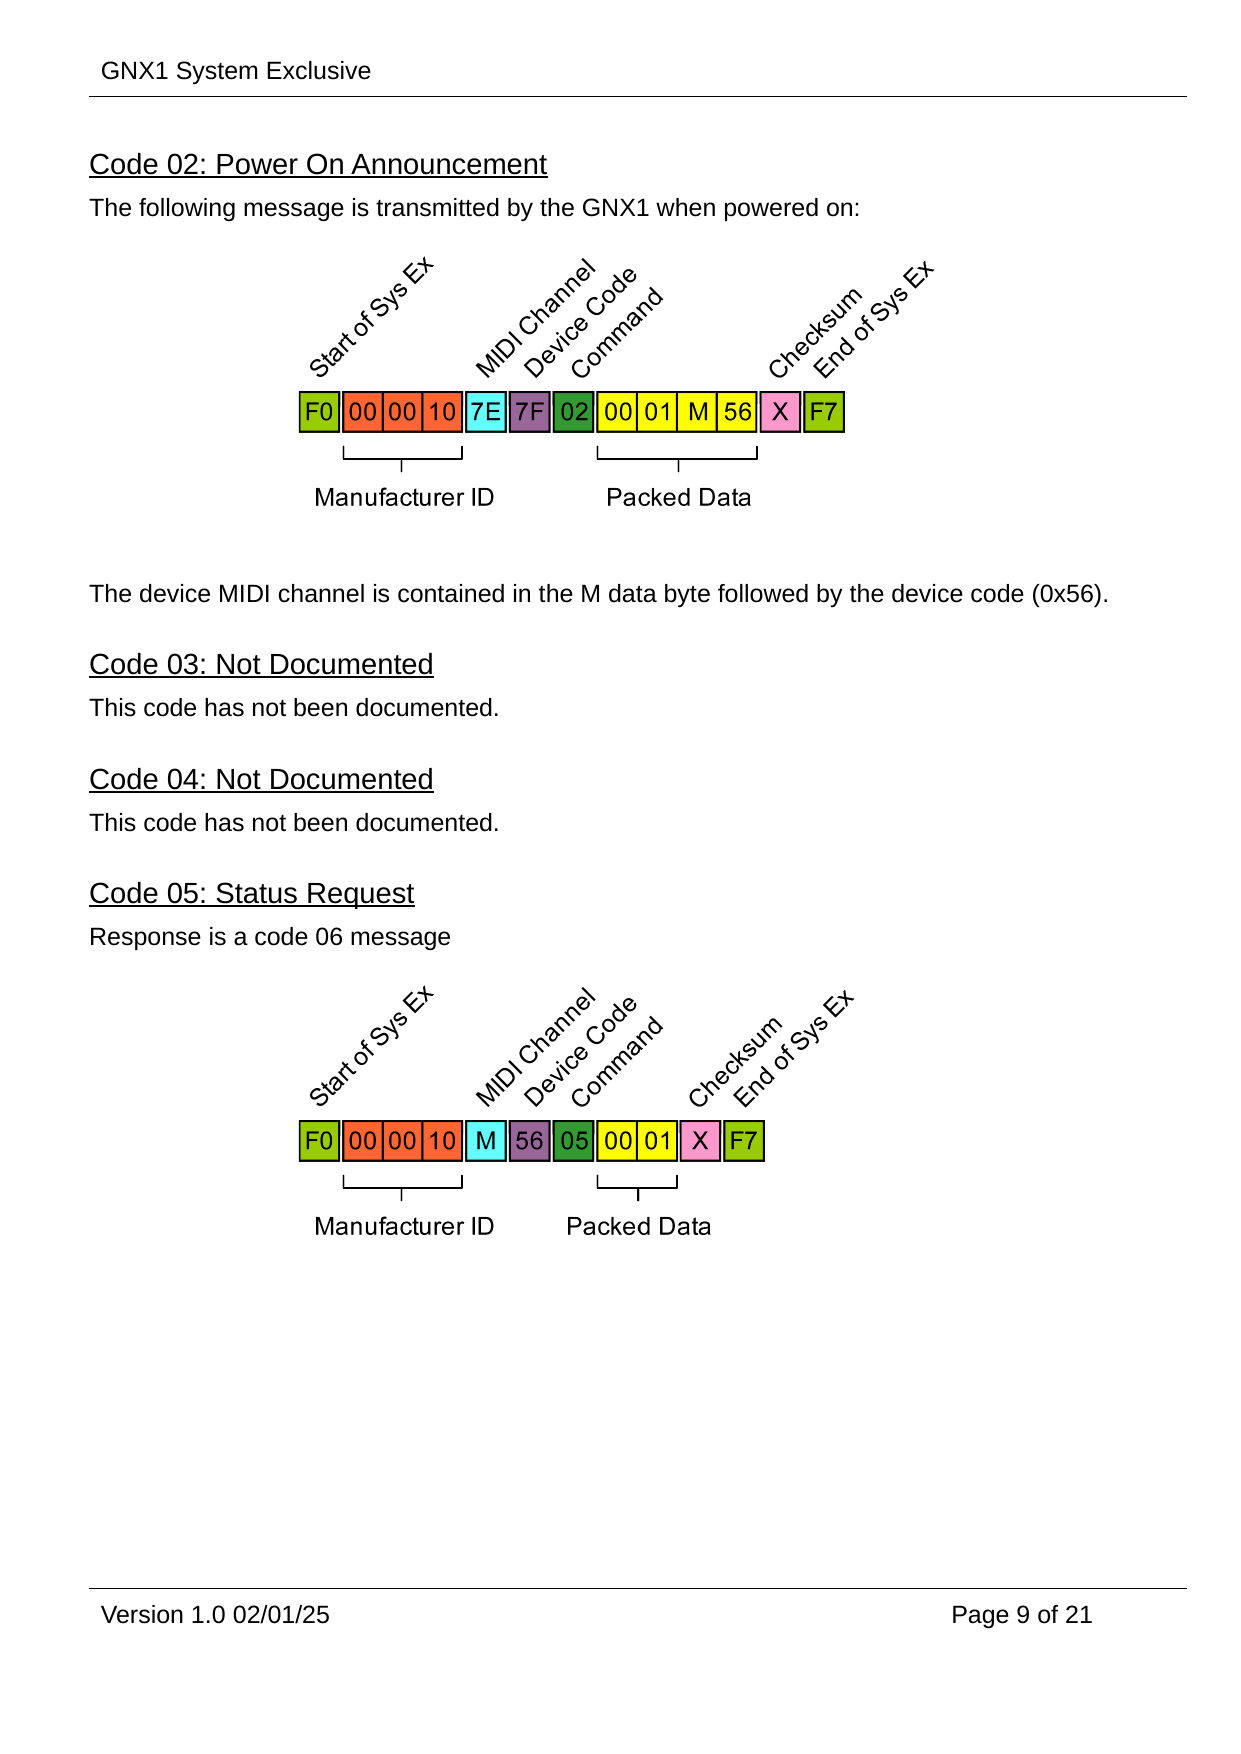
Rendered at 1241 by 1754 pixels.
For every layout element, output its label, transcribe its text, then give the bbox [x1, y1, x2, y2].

subtitle Code 02: Power On Announcement [89, 147, 1187, 181]
subtitle Code 03: Not Documented [89, 647, 1187, 681]
subtitle Code 04: Not Documented [89, 762, 1187, 795]
text This code has not been documented. [89, 808, 1187, 836]
subtitle Code 05: Status Request [89, 876, 1187, 910]
picture [298, 255, 978, 512]
text This code has not been documented. [89, 693, 1187, 722]
picture [298, 984, 978, 1241]
text The device MIDI channel is contained in the M data byte followed by the device code (0x56). [89, 579, 1187, 607]
text The following message is transmitted by the GNX1 when powered on: [89, 193, 1187, 222]
text Response is a code 06 message [89, 922, 1187, 951]
